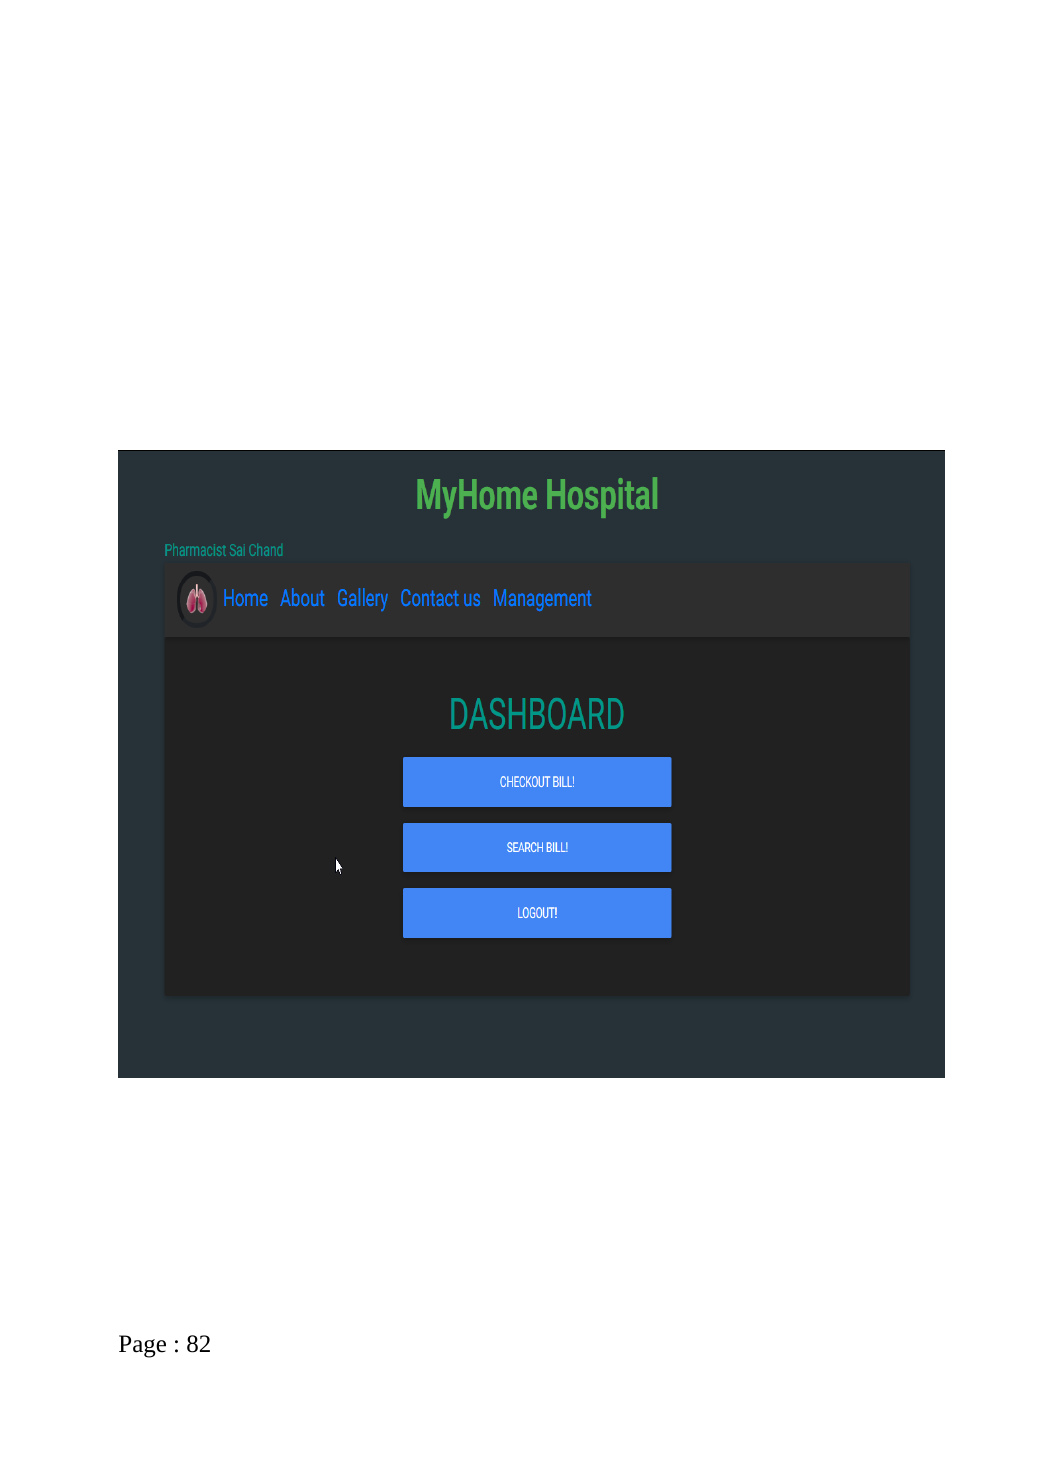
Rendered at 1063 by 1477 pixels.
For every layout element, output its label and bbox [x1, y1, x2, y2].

picture [118, 450, 945, 1078]
